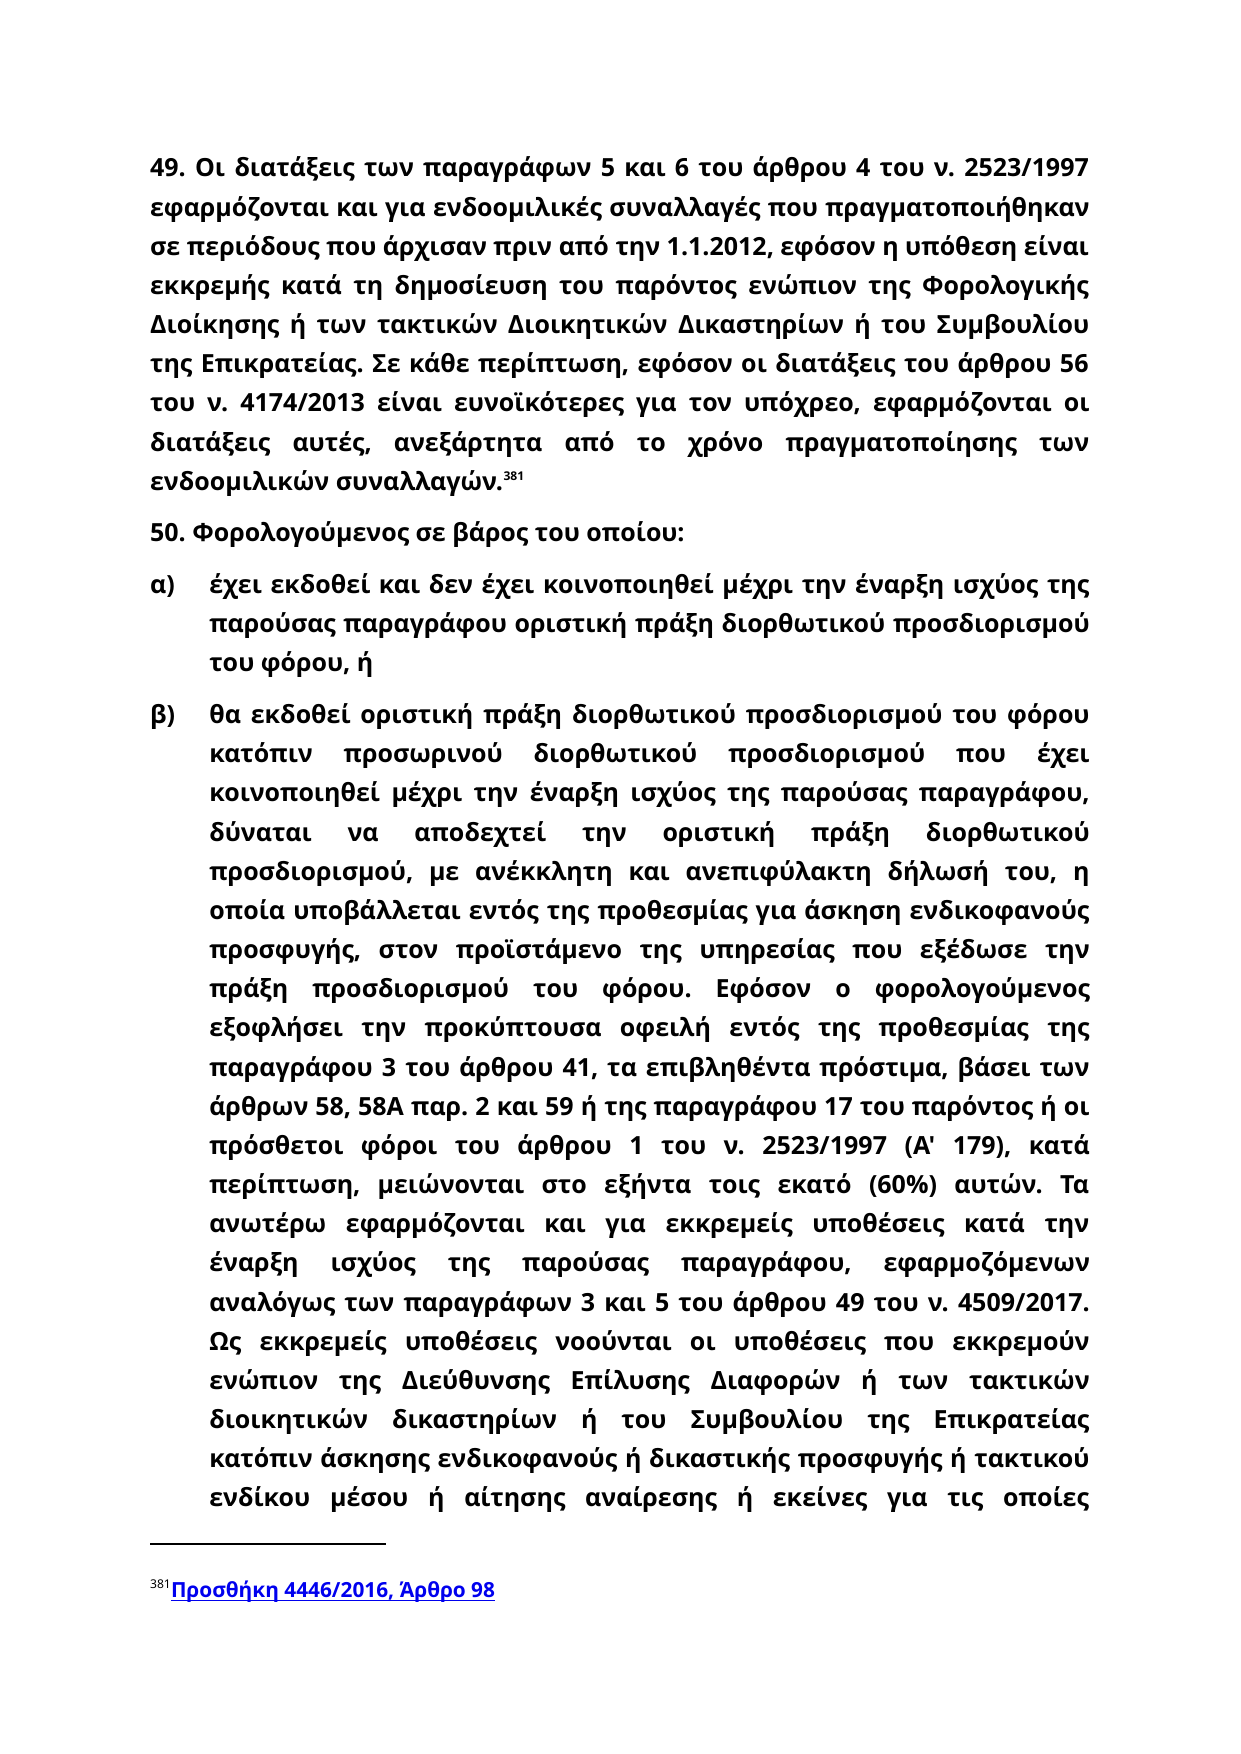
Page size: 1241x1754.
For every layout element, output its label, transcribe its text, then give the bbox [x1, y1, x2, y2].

text 50. Φορολογούμενος σε βάρος του οποίου: [150, 515, 1090, 549]
list β) θα εκδοθεί οριστική πράξη διορθωτικού προσδιορισμού του φόρου κατόπιν προσωρινού διορθωτικού προσδιορισμού που έχει κοινοποιηθεί μέχρι την έναρξη ισχύος της παρούσας παραγράφου, δύναται να αποδεχτεί την οριστική πράξη διορθωτικού προσδιορισμού, με ανέκκλητη και ανεπιφύλακτη δήλωσή του, η οποία υποβάλλεται εντός της προθεσμίας για άσκηση ενδικοφανούς προσφυγής, στον προϊστάμενο της υπηρεσίας που εξέδωσε την πράξη προσδιορισμού του φόρου. Εφόσον ο φορολογούμενος εξοφλήσει την προκύπτουσα οφειλή εντός της προθεσμίας της παραγράφου 3 του άρθρου 41, τα επιβληθέντα πρόστιμα, βάσει των άρθρων 58, 58Α παρ. 2 και 59 ή της παραγράφου 17 του παρόντος ή οι πρόσθετοι φόροι του άρθρου 1 του ν. 2523/1997 (Α' 179), κατά περίπτωση, μειώνονται στο εξήντα τοις εκατό (60%) αυτών. Τα ανωτέρω εφαρμόζονται και για εκκρεμείς υποθέσεις κατά την έναρξη ισχύος της παρούσας παραγράφου, εφαρμοζόμενων αναλόγως των παραγράφων 3 και 5 του άρθρου 49 του ν. 4509/2017. Ως εκκρεμείς υποθέσεις νοούνται οι υποθέσεις που εκκρεμούν ενώπιον της Διεύθυνσης Επίλυσης Διαφορών ή των τακτικών διοικητικών δικαστηρίων ή του Συμβουλίου της Επικρατείας κατόπιν άσκησης ενδικοφανούς ή δικαστικής προσφυγής ή τακτικού ενδίκου μέσου ή αίτησης αναίρεσης ή εκείνες για τις οποίες [150, 697, 1090, 1514]
text 49. Οι διατάξεις των παραγράφων 5 και 6 του άρθρου 4 του ν. 2523/1997 εφαρμόζονται και για ενδοομιλικές συναλλαγές που πραγματοποιήθηκαν σε περιόδους που άρχισαν πριν από την 1.1.2012, εφόσον η υπόθεση είναι εκκρεμής κατά τη δημοσίευση του παρόντος ενώπιον της Φορολογικής Διοίκησης ή των τακτικών Διοικητικών Δικαστηρίων ή του Συμβουλίου της Επικρατείας. Σε κάθε περίπτωση, εφόσον οι διατάξεις του άρθρου 56 του ν. 4174/2013 είναι ευνοϊκότερες για τον υπόχρεο, εφαρμόζονται οι διατάξεις αυτές, ανεξάρτητα από το χρόνο πραγματοποίησης των ενδοομιλικών συναλλαγών. [150, 150, 1090, 497]
list α) έχει εκδοθεί και δεν έχει κοινοποιηθεί μέχρι την έναρξη ισχύος της παρούσας παραγράφου οριστική πράξη διορθωτικού προσδιορισμού του φόρου, ή [150, 567, 1090, 679]
text Προσθήκη 4446/2016, Άρθρο 98 [150, 1576, 1090, 1604]
